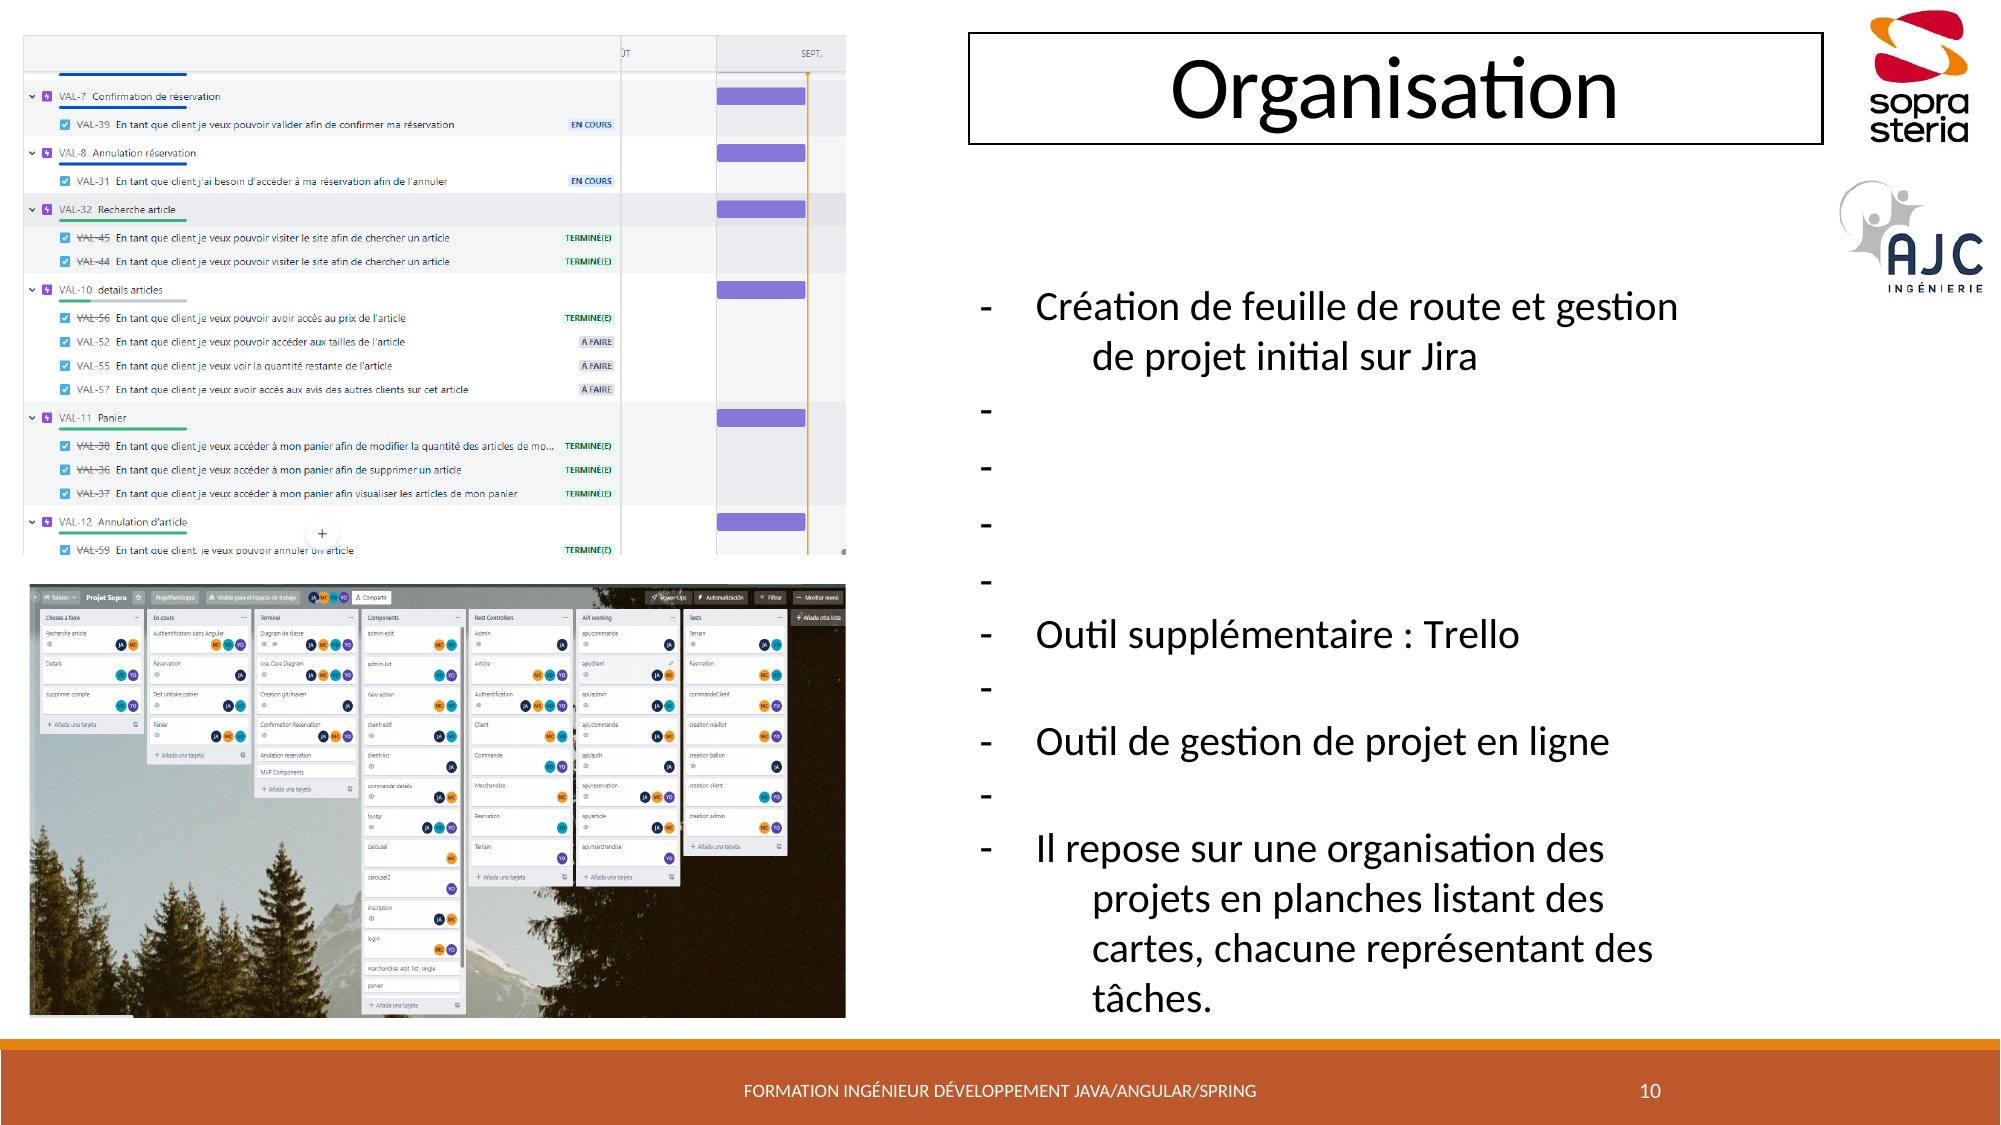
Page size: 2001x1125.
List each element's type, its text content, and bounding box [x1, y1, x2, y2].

picture [1827, 0, 2000, 312]
text_box Création de feuille de route et gestion de projet initial sur Jira Outil supplémentaire : Trello Outil de gestion de projet en ligne Il repose sur une organisation des projets en planches listant des cartes, chacune représentant des tâches. [964, 271, 1712, 943]
title Organisation [969, 32, 1823, 144]
picture [29, 584, 846, 1018]
text_box Formation Ingénieur Développement JAVA/ANGULAR/SPRING [604, 1059, 1396, 1120]
text_box [1624, 1059, 1840, 1120]
picture [17, 32, 846, 556]
